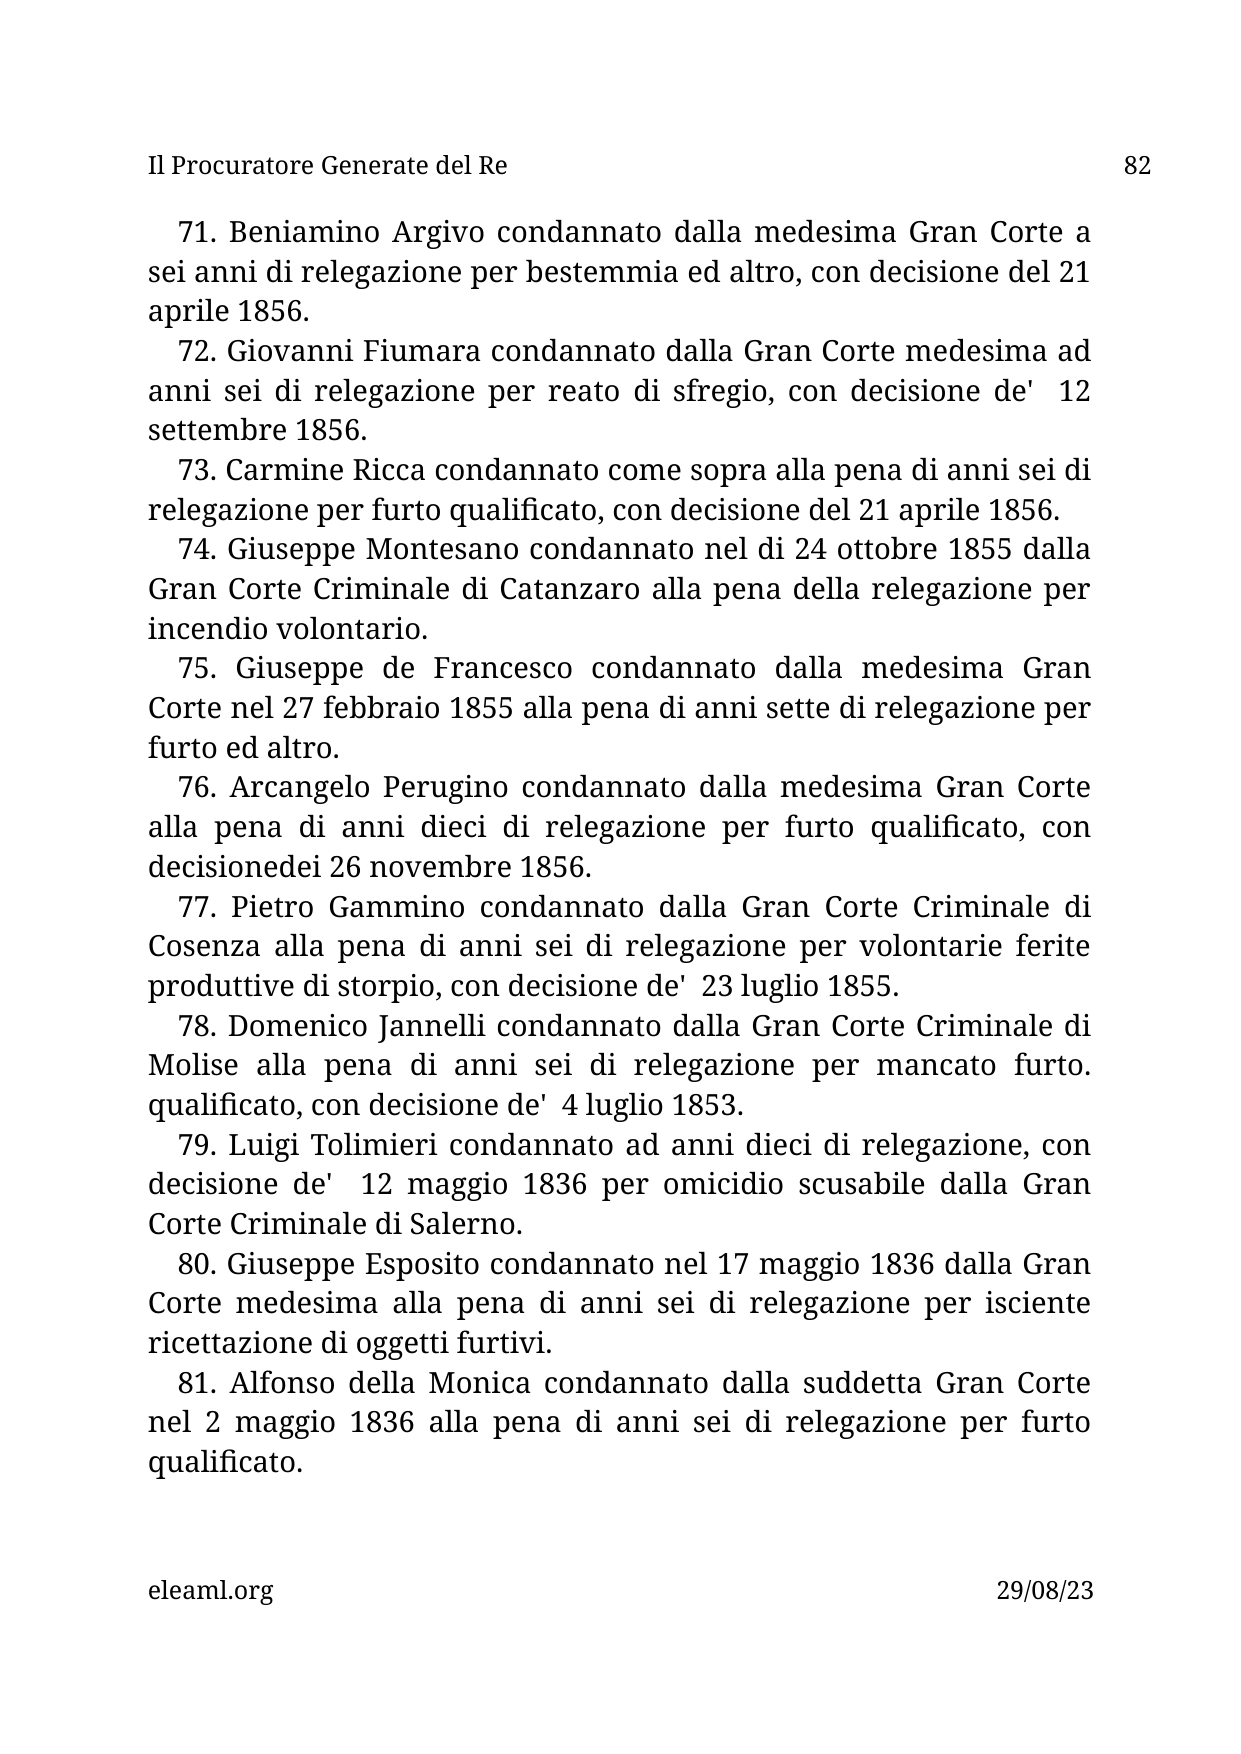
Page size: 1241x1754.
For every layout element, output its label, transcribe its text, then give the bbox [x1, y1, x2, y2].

text 81. Alfonso della Monica condannato dalla suddetta Gran Corte nel 2 maggio 1836 alla pena di anni sei di relegazione per furto qualificato. [148, 1362, 1093, 1481]
text 72. Giovanni Fiumara condannato dalla Gran Corte medesima ad anni sei di relegazione per reato di sfregio, con decisione de' 12 settembre 1856. [148, 330, 1093, 449]
text 71. Beniamino Argivo condannato dalla medesima Gran Corte a sei anni di relegazione per bestemmia ed altro, con decisione del 21 aprile 1856. [148, 211, 1093, 330]
text 80. Giuseppe Esposito condannato nel 17 maggio 1836 dalla Gran Corte medesima alla pena di anni sei di relegazione per isciente ricettazione di oggetti furtivi. [148, 1243, 1093, 1362]
text 77. Pietro Gammino condannato dalla Gran Corte Criminale di Cosenza alla pena di anni sei di relegazione per volontarie ferite produttive di storpio, con decisione de' 23 luglio 1855. [148, 886, 1093, 1005]
text 79. Luigi Tolimieri condannato ad anni dieci di relegazione, con decisione de' 12 maggio 1836 per omicidio scusabile dalla Gran Corte Criminale di Salerno. [148, 1124, 1093, 1243]
text 76. Arcangelo Perugino condannato dalla medesima Gran Corte alla pena di anni dieci di relegazione per furto qualificato, con decisionedei 26 novembre 1856. [148, 767, 1093, 886]
text 78. Domenico Jannelli condannato dalla Gran Corte Criminale di Molise alla pena di anni sei di relegazione per mancato furto. qualificato, con decisione de' 4 luglio 1853. [148, 1005, 1093, 1124]
text 74. Giuseppe Montesano condannato nel di 24 ottobre 1855 dalla Gran Corte Criminale di Catanzaro alla pena della relegazione per incendio volontario. [148, 529, 1093, 648]
text 75. Giuseppe de Francesco condannato dalla medesima Gran Corte nel 27 febbraio 1855 alla pena di anni sette di relegazione per furto ed altro. [148, 648, 1093, 767]
text 73. Carmine Ricca condannato come sopra alla pena di anni sei di relegazione per furto qualificato, con decisione del 21 aprile 1856. [148, 449, 1093, 529]
